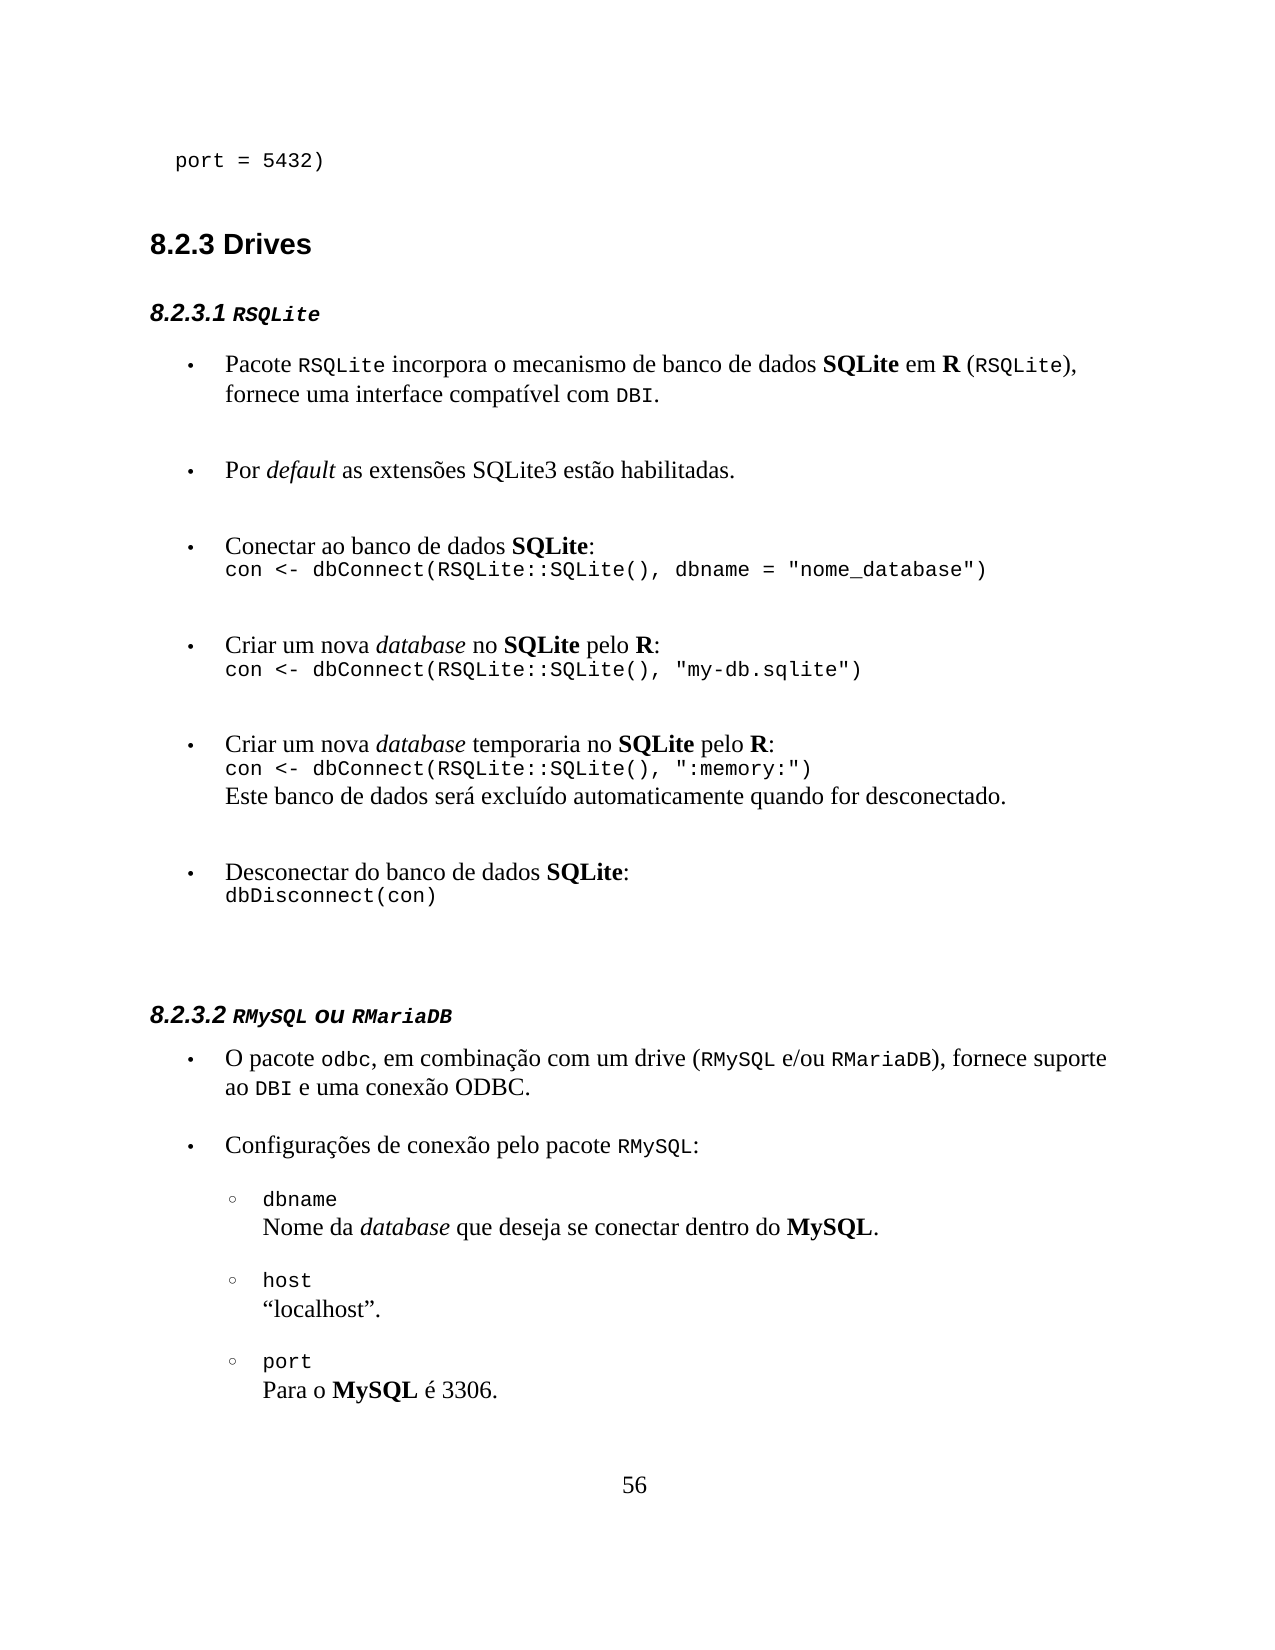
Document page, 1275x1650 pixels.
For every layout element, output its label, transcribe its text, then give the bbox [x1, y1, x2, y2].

list Criar um nova database temporaria no SQLite pelo R: con <- dbConnect(RSQLite::SQLite(), ":memory:") Este banco de dados será excluído automaticamente quando for desconectado. [187, 729, 1125, 839]
list Conectar ao banco de dados SQLite: con <- dbConnect(RSQLite::SQLite(), dbname = "nome_database") [187, 531, 1125, 612]
list Configurações de conexão pelo pacote RMySQL: [187, 1131, 1125, 1189]
text port = 5432) [150, 150, 1125, 174]
list Criar um nova database no SQLite pelo R: con <- dbConnect(RSQLite::SQLite(), "my-db.sqlite") [187, 630, 1125, 711]
subtitle 8.2.3.1 RSQLite [150, 298, 1125, 328]
list dbname Nome da database que deseja se conectar dentro do MySQL. [225, 1189, 1125, 1270]
list Por default as extensões SQLite3 estão habilitadas. [187, 455, 1125, 513]
list Pacote RSQLite incorpora o mecanismo de banco de dados SQLite em R (RSQLite), fornece uma interface compatível com DBI. [187, 349, 1125, 437]
subtitle 8.2.3.2 RMySQL ou RMariaDB [150, 1001, 1125, 1030]
subtitle 8.2.3 Drives [150, 227, 1125, 261]
list O pacote odbc, em combinação com um drive (RMySQL e/ou RMariaDB), fornece suporte ao DBI e uma conexão ODBC. [187, 1043, 1125, 1131]
list host “localhost”. [225, 1270, 1125, 1351]
list port Para o MySQL é 3306. [225, 1351, 1125, 1432]
list Desconectar do banco de dados SQLite: dbDisconnect(con) [187, 857, 1125, 938]
